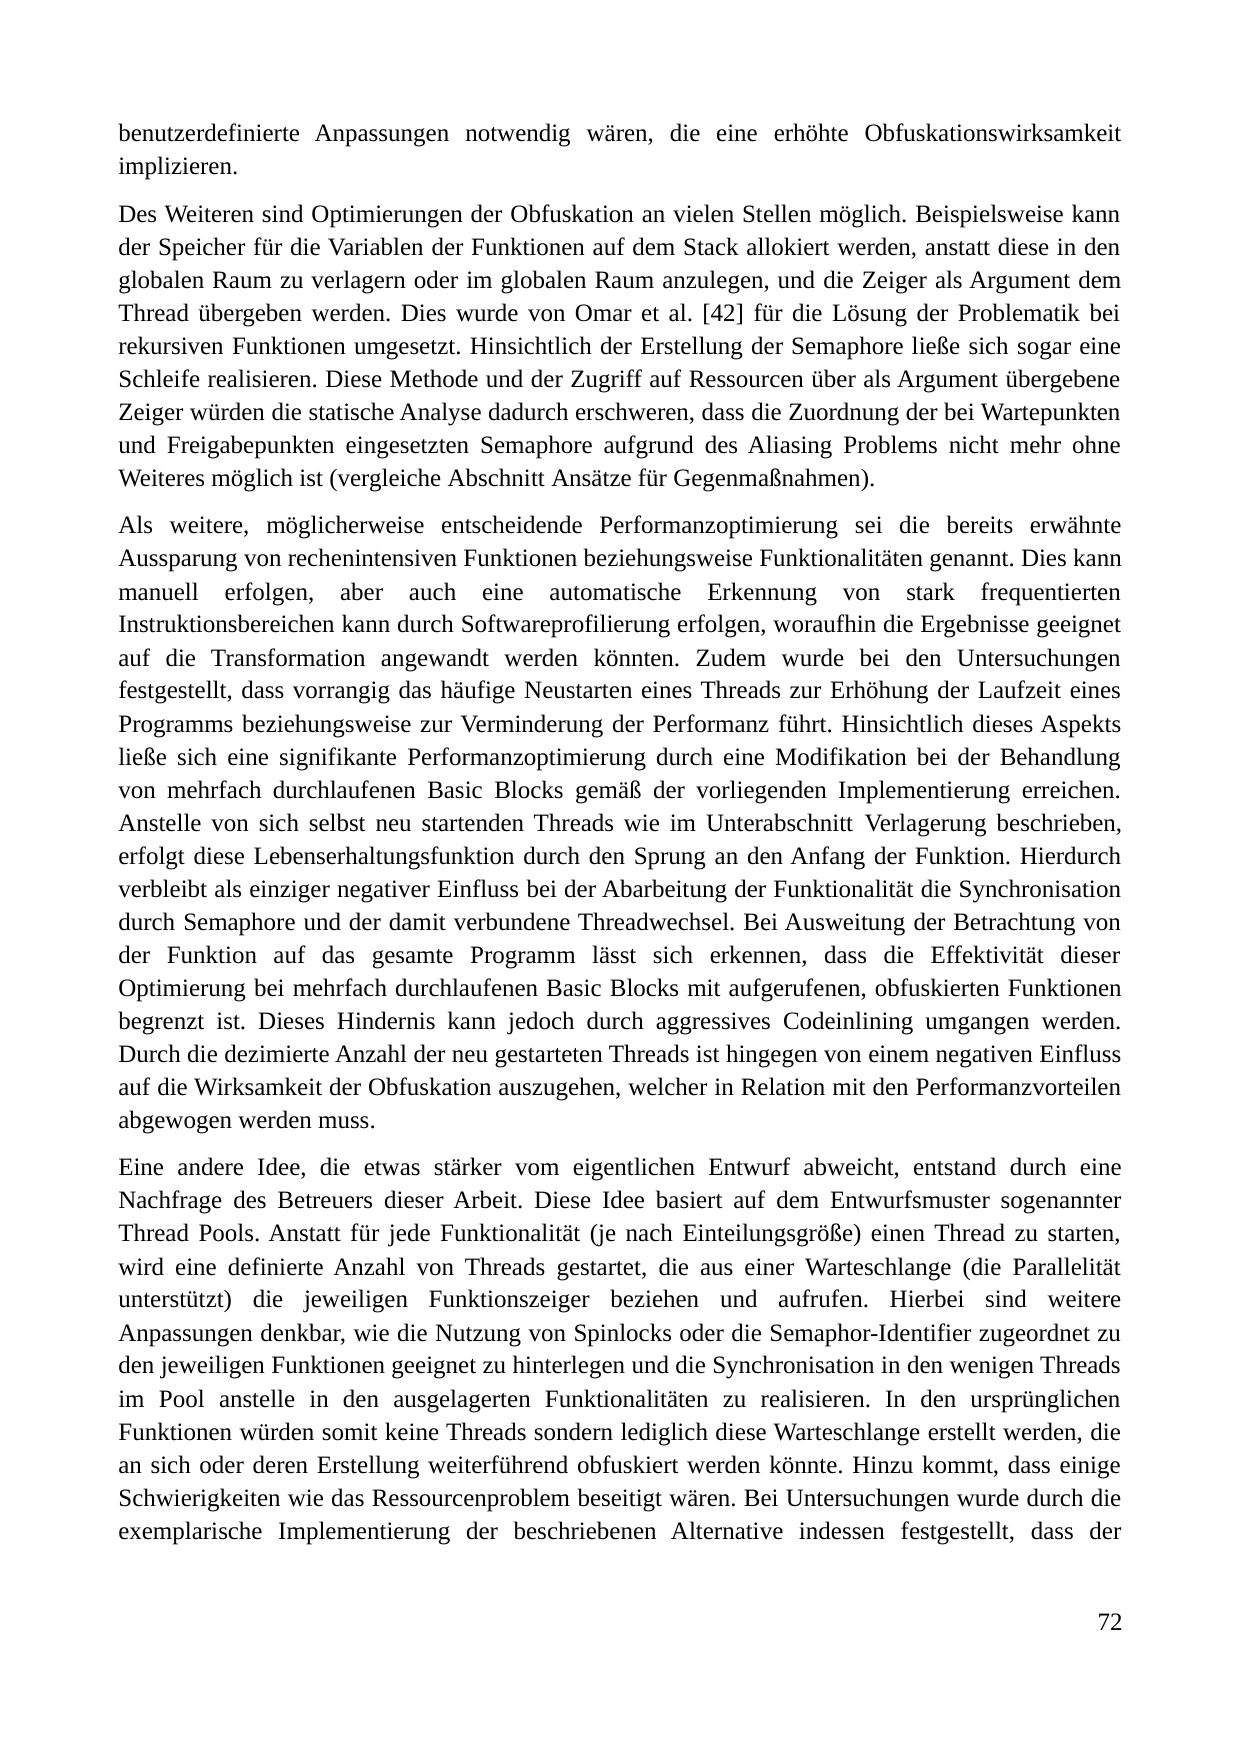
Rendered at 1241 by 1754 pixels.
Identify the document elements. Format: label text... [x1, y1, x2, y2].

text benutzerdefinierte Anpassungen notwendig wären, die eine erhöhte Obfuskationswirksamkeit implizieren. [118, 118, 1122, 180]
text Eine andere Idee, die etwas stärker vom eigentlichen Entwurf abweicht, entstand durch eine Nachfrage des Betreuers dieser Arbeit. Diese Idee basiert auf dem Entwurfsmuster sogenannter Thread Pools. Anstatt für jede Funktionalität (je nach Einteilungsgröße) einen Thread zu starten, wird eine definierte Anzahl von Threads gestartet, die aus einer Warteschlange (die Parallelität unterstützt) die jeweiligen Funktionszeiger beziehen und aufrufen. Hierbei sind weitere Anpassungen denkbar, wie die Nutzung von Spinlocks oder die Semaphor-Identifier zugeordnet zu den jeweiligen Funktionen geeignet zu hinterlegen und die Synchronisation in den wenigen Threads im Pool anstelle in den ausgelagerten Funktionalitäten zu realisieren. In den ursprünglichen Funktionen würden somit keine Threads sondern lediglich diese Warteschlange erstellt werden, die an sich oder deren Erstellung weiterführend obfuskiert werden könnte. Hinzu kommt, dass einige Schwierigkeiten wie das Ressourcenproblem beseitigt wären. Bei Untersuchungen wurde durch die exemplarische Implementierung der beschriebenen Alternative indessen festgestellt, dass der [118, 1152, 1122, 1544]
text Des Weiteren sind Optimierungen der Obfuskation an vielen Stellen möglich. Beispielsweise kann der Speicher für die Variablen der Funktionen auf dem Stack allokiert werden, anstatt diese in den globalen Raum zu verlagern oder im globalen Raum anzulegen, und die Zeiger als Argument dem Thread übergeben werden. Dies wurde von Omar et al. [42] für die Lösung der Problematik bei rekursiven Funktionen umgesetzt. Hinsichtlich der Erstellung der Semaphore ließe sich sogar eine Schleife realisieren. Diese Methode und der Zugriff auf Ressourcen über als Argument übergebene Zeiger würden die statische Analyse dadurch erschweren, dass die Zuordnung der bei Wartepunkten und Freigabepunkten eingesetzten Semaphore aufgrund des Aliasing Problems nicht mehr ohne Weiteres möglich ist (vergleiche Abschnitt Ansätze für Gegenmaßnahmen). [118, 199, 1122, 492]
text Als weitere, möglicherweise entscheidende Performanzoptimierung sei die bereits erwähnte Aussparung von rechenintensiven Funktionen beziehungsweise Funktionalitäten genannt. Dies kann manuell erfolgen, aber auch eine automatische Erkennung von stark frequentierten Instruktionsbereichen kann durch Softwareprofilierung erfolgen, woraufhin die Ergebnisse geeignet auf die Transformation angewandt werden könnten. Zudem wurde bei den Untersuchungen festgestellt, dass vorrangig das häufige Neustarten eines Threads zur Erhöhung der Laufzeit eines Programms beziehungsweise zur Verminderung der Performanz führt. Hinsichtlich dieses Aspekts ließe sich eine signifikante Performanzoptimierung durch eine Modifikation bei der Behandlung von mehrfach durchlaufenen Basic Blocks gemäß der vorliegenden Implementierung erreichen. Anstelle von sich selbst neu startenden Threads wie im Unterabschnitt Verlagerung beschrieben, erfolgt diese Lebenserhaltungsfunktion durch den Sprung an den Anfang der Funktion. Hierdurch verbleibt als einziger negativer Einfluss bei der Abarbeitung der Funktionalität die Synchronisation durch Semaphore und der damit verbundene Threadwechsel. Bei Ausweitung der Betrachtung von der Funktion auf das gesamte Programm lässt sich erkennen, dass die Effektivität dieser Optimierung bei mehrfach durchlaufenen Basic Blocks mit aufgerufenen, obfuskierten Funktionen begrenzt ist. Dieses Hindernis kann jedoch durch aggressives Codeinlining umgangen werden. Durch die dezimierte Anzahl der neu gestarteten Threads ist hingegen von einem negativen Einfluss auf die Wirksamkeit der Obfuskation auszugehen, welcher in Relation mit den Performanzvorteilen abgewogen werden muss. [118, 511, 1122, 1134]
